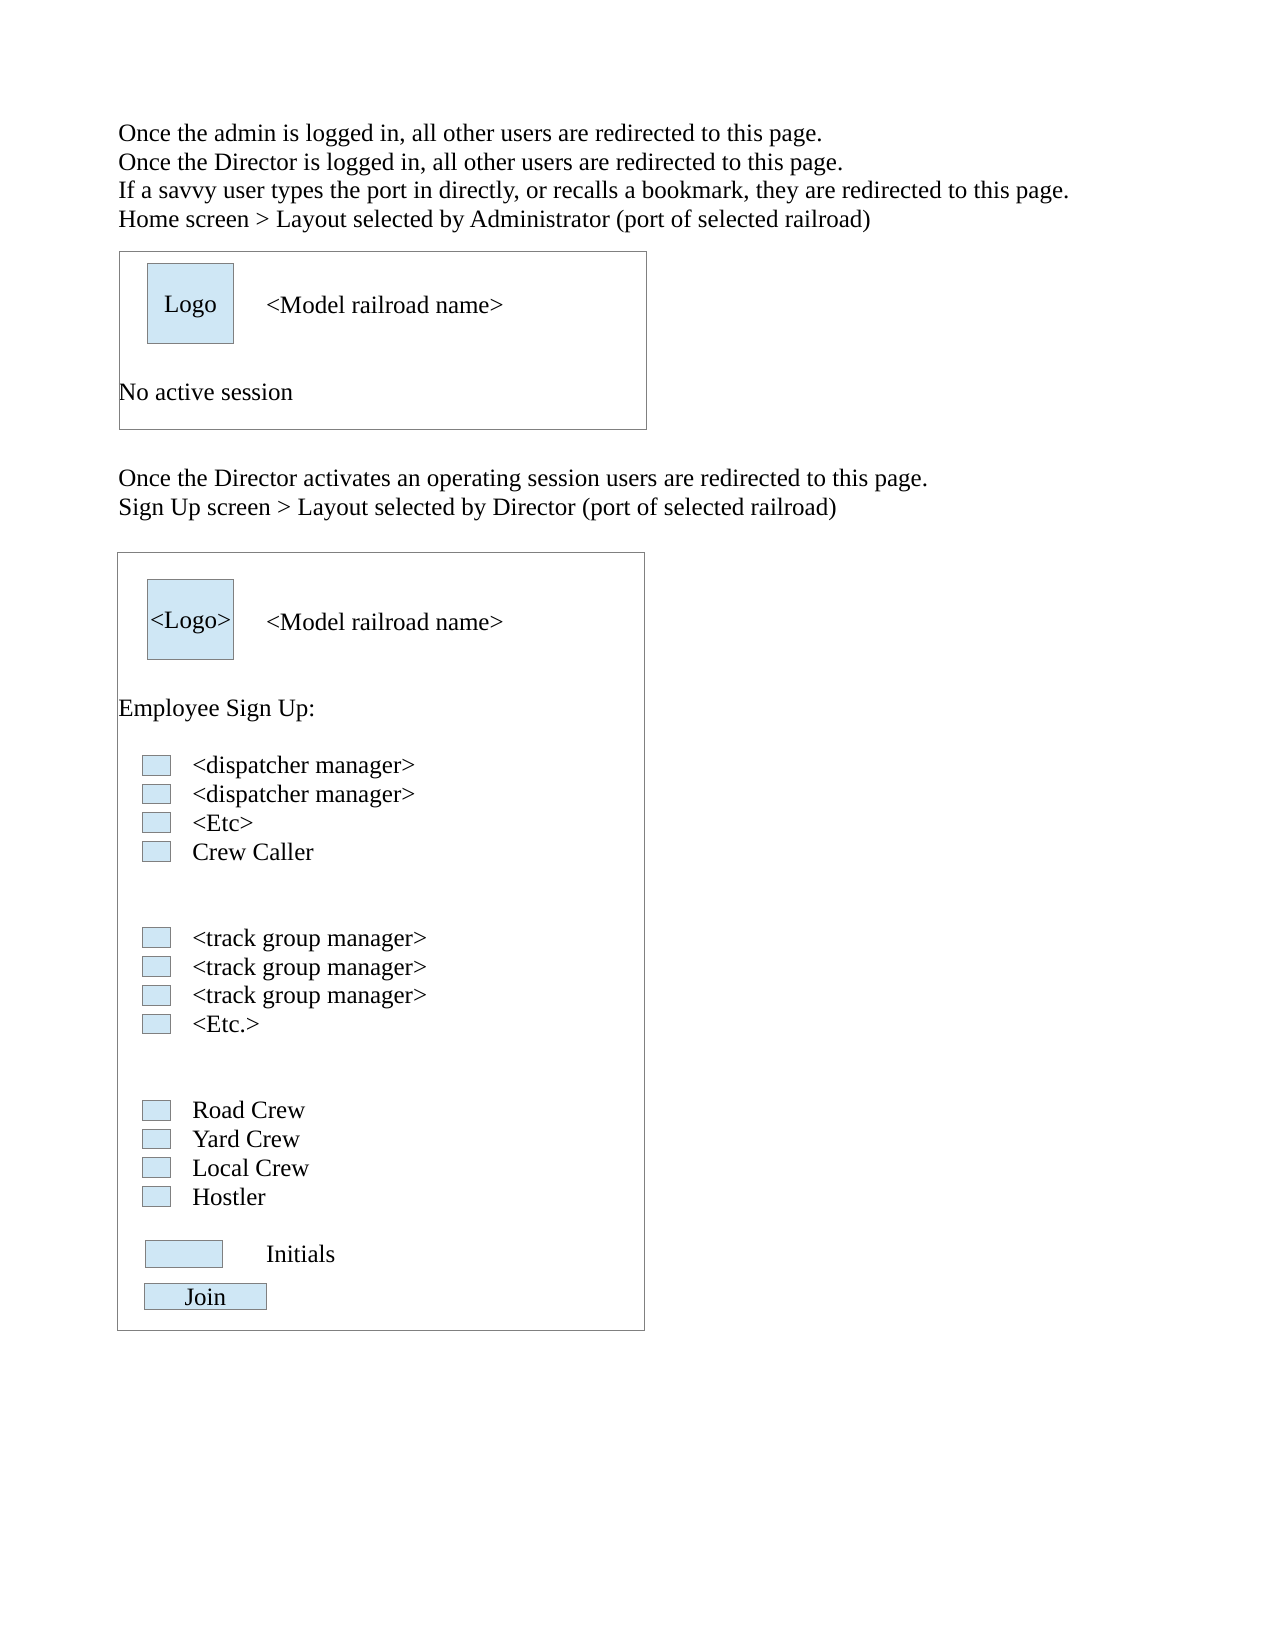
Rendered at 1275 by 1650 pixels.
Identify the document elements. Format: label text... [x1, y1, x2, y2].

text [647, 291, 1157, 319]
text [645, 837, 1157, 866]
text <Etc> [118, 808, 644, 837]
text [645, 981, 1157, 1009]
text Hostler [118, 1182, 644, 1211]
text <track group manager> [118, 981, 644, 1009]
text <dispatcher manager> [118, 779, 644, 808]
text <Model railroad name> [234, 607, 644, 636]
text [645, 1124, 1157, 1153]
text [645, 1009, 1157, 1038]
text Crew Caller [118, 837, 644, 866]
text [645, 751, 1157, 779]
text No active session [120, 377, 646, 406]
text [645, 779, 1157, 808]
text Yard Crew [118, 1124, 644, 1153]
text Initials [118, 1239, 644, 1268]
text <track group manager> [118, 952, 644, 981]
text [645, 693, 1157, 722]
text [645, 1096, 1157, 1124]
text [645, 952, 1157, 981]
text Once the Director activates an operating session users are redirected to this page. [118, 463, 1157, 492]
text <Model railroad name> [234, 291, 646, 319]
text Once the Director is logged in, all other users are redirected to this page. [118, 147, 1157, 176]
text [645, 1239, 1157, 1268]
text Once the admin is logged in, all other users are redirected to this page. [118, 118, 1157, 147]
text [645, 808, 1157, 837]
text [647, 377, 1157, 406]
text <dispatcher manager> [118, 751, 644, 779]
text [645, 1153, 1157, 1182]
text Employee Sign Up: [118, 693, 644, 722]
text Home screen > Layout selected by Administrator (port of selected railroad) [118, 204, 1157, 233]
text If a savvy user types the port in directly, or recalls a bookmark, they are redirected to this page. [118, 176, 1157, 204]
text [120, 291, 147, 319]
text Sign Up screen > Layout selected by Director (port of selected railroad) [118, 492, 1157, 521]
text <track group manager> [118, 923, 644, 952]
text [645, 923, 1157, 952]
text [645, 1182, 1157, 1211]
text [118, 607, 147, 636]
text Road Crew [118, 1096, 644, 1124]
text Local Crew [118, 1153, 644, 1182]
text <Etc.> [118, 1009, 644, 1038]
text [645, 607, 1157, 636]
